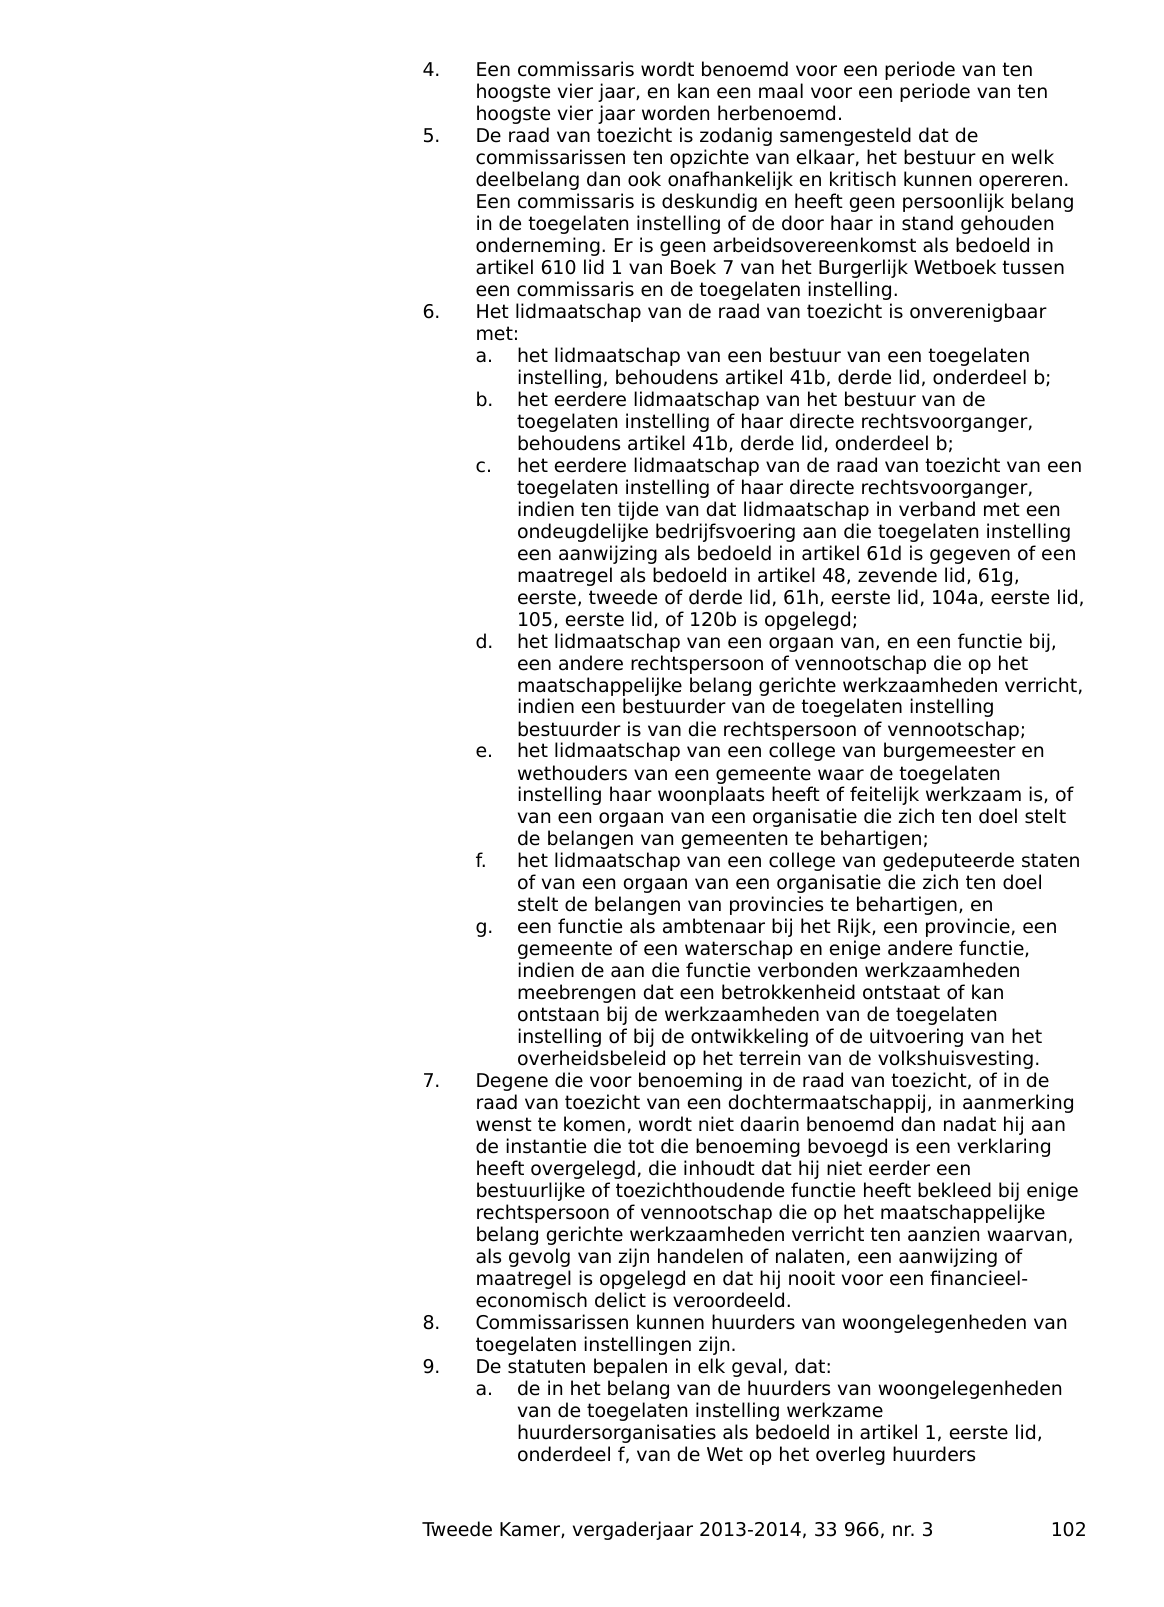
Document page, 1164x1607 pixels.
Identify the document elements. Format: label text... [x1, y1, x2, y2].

text d. het lidmaatschap van een orgaan van, en een functie bij, een andere rechtspersoon of vennootschap die op het maatschappelijke belang gerichte werkzaamheden verricht, indien een bestuurder van de toegelaten instelling bestuurder is van die rechtspersoon of vennootschap; [475, 631, 1087, 740]
text 9. De statuten bepalen in elk geval, dat: [422, 1356, 1087, 1378]
text 8. Commissarissen kunnen huurders van woongelegenheden van toegelaten instellingen zijn. [422, 1312, 1087, 1356]
text b. het eerdere lidmaatschap van het bestuur van de toegelaten instelling of haar directe rechtsvoorganger, behoudens artikel 41b, derde lid, onderdeel b; [475, 389, 1087, 455]
text 5. De raad van toezicht is zodanig samengesteld dat de commissarissen ten opzichte van elkaar, het bestuur en welk deelbelang dan ook onafhankelijk en kritisch kunnen opereren. Een commissaris is deskundig en heeft geen persoonlijk belang in de toegelaten instelling of de door haar in stand gehouden onderneming. Er is geen arbeidsovereenkomst als bedoeld in artikel 610 lid 1 van Boek 7 van het Burgerlijk Wetboek tussen een commissaris en de toegelaten instelling. [422, 125, 1087, 301]
text g. een functie als ambtenaar bij het Rijk, een provincie, een gemeente of een waterschap en enige andere functie, indien de aan die functie verbonden werkzaamheden meebrengen dat een betrokkenheid ontstaat of kan ontstaan bij de werkzaamheden van de toegelaten instelling of bij de ontwikkeling of de uitvoering van het overheidsbeleid op het terrein van de volkshuisvesting. [475, 916, 1087, 1070]
text c. het eerdere lidmaatschap van de raad van toezicht van een toegelaten instelling of haar directe rechtsvoorganger, indien ten tijde van dat lidmaatschap in verband met een ondeugdelijke bedrijfsvoering aan die toegelaten instelling een aanwijzing als bedoeld in artikel 61d is gegeven of een maatregel als bedoeld in artikel 48, zevende lid, 61g, eerste, tweede of derde lid, 61h, eerste lid, 104a, eerste lid, 105, eerste lid, of 120b is opgelegd; [475, 455, 1087, 631]
text f. het lidmaatschap van een college van gedeputeerde staten of van een orgaan van een organisatie die zich ten doel stelt de belangen van provincies te behartigen, en [475, 850, 1087, 916]
text 7. Degene die voor benoeming in de raad van toezicht, of in de raad van toezicht van een dochtermaatschappij, in aanmerking wenst te komen, wordt niet daarin benoemd dan nadat hij aan de instantie die tot die benoeming bevoegd is een verklaring heeft overgelegd, die inhoudt dat hij niet eerder een bestuurlijke of toezichthoudende functie heeft bekleed bij enige rechtspersoon of vennootschap die op het maatschappelijke belang gerichte werkzaamheden verricht ten aanzien waarvan, als gevolg van zijn handelen of nalaten, een aanwijzing of maatregel is opgelegd en dat hij nooit voor een financieel-economisch delict is veroordeeld. [422, 1070, 1087, 1312]
text a. het lidmaatschap van een bestuur van een toegelaten instelling, behoudens artikel 41b, derde lid, onderdeel b; [475, 345, 1087, 389]
text e. het lidmaatschap van een college van burgemeester en wethouders van een gemeente waar de toegelaten instelling haar woonplaats heeft of feitelijk werkzaam is, of van een orgaan van een organisatie die zich ten doel stelt de belangen van gemeenten te behartigen; [475, 740, 1087, 850]
text a. de in het belang van de huurders van woongelegenheden van de toegelaten instelling werkzame huurdersorganisaties als bedoeld in artikel 1, eerste lid, onderdeel f, van de Wet op het overleg huurders [475, 1378, 1087, 1466]
text 6. Het lidmaatschap van de raad van toezicht is onverenigbaar met: [422, 301, 1087, 345]
text 4. Een commissaris wordt benoemd voor een periode van ten hoogste vier jaar, en kan een maal voor een periode van ten hoogste vier jaar worden herbenoemd. [422, 59, 1087, 125]
